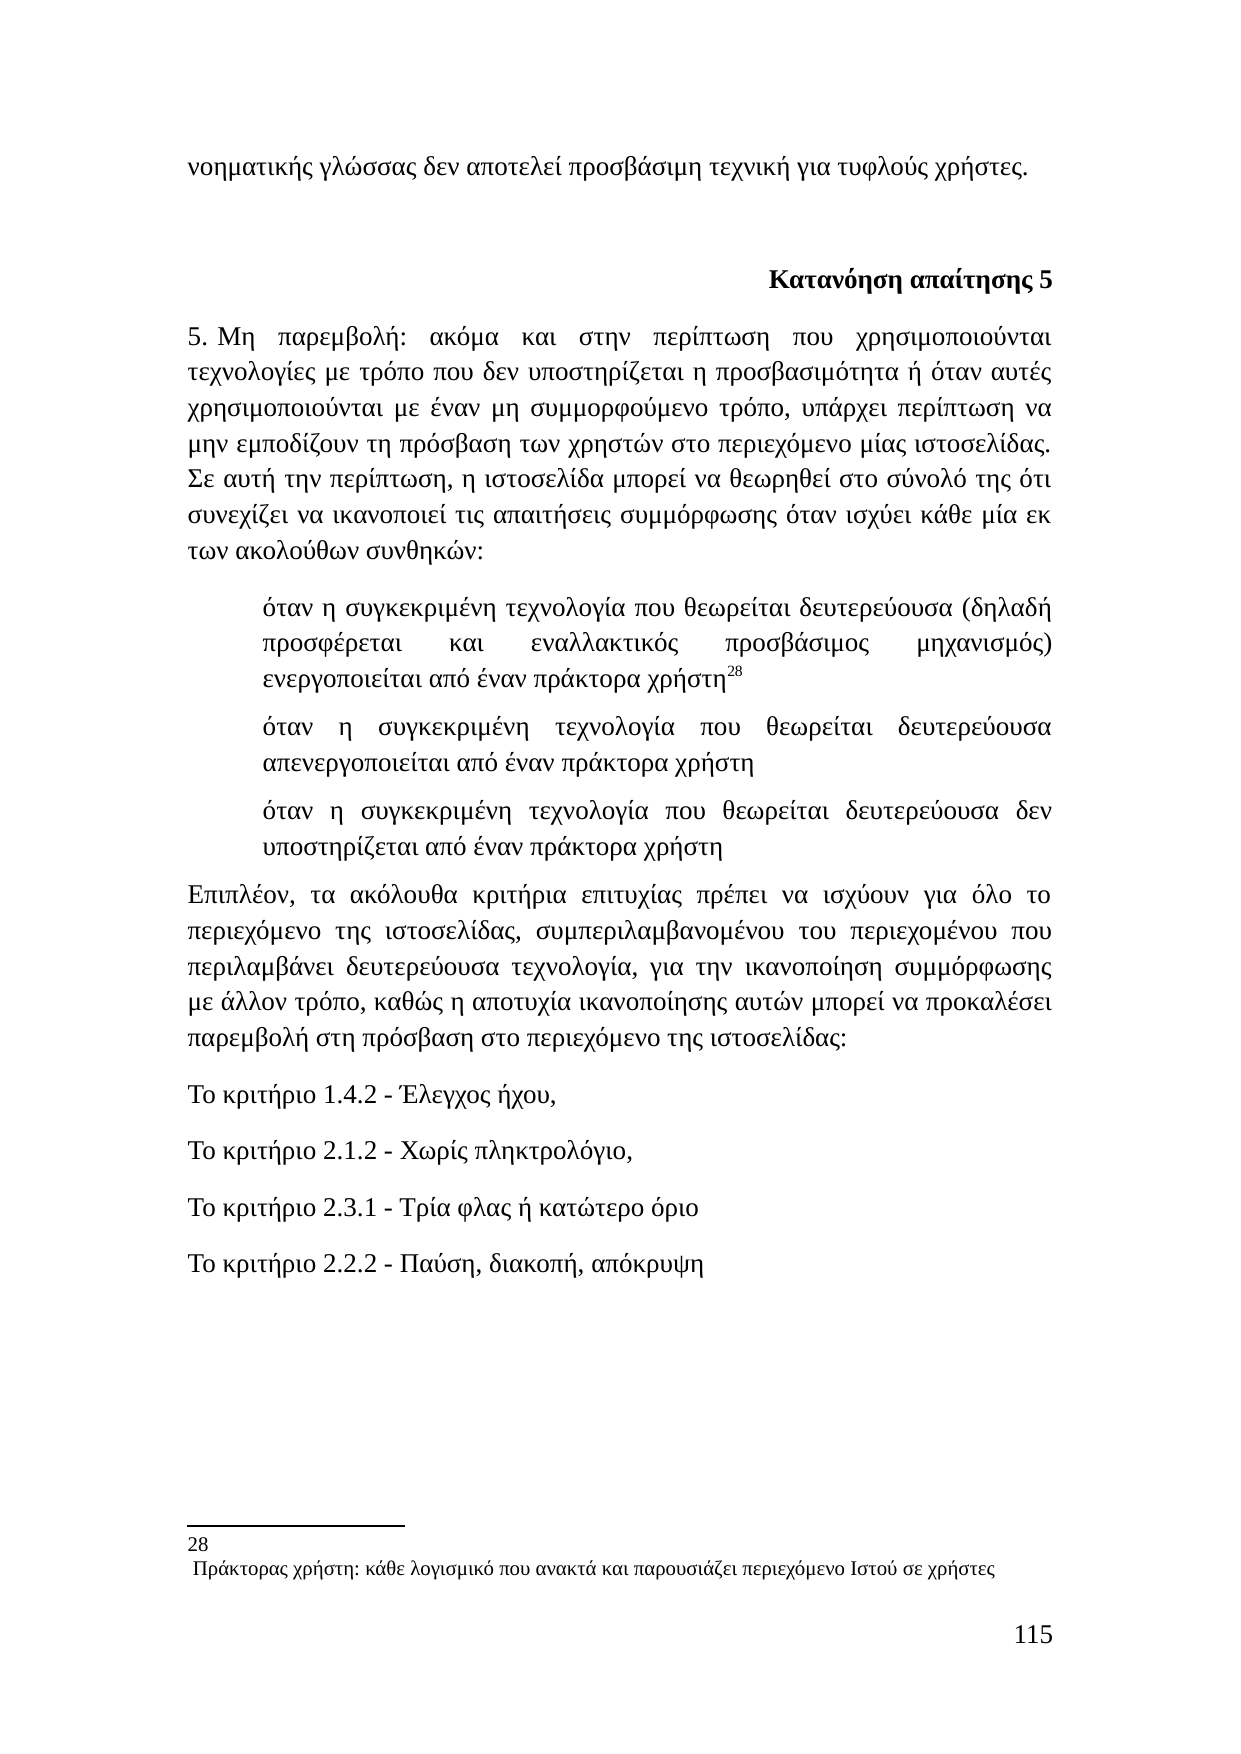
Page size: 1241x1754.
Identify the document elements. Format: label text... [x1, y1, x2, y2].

text Το κριτήριο 1.4.2 - Έλεγχος ήχου, [187, 1078, 1053, 1109]
text Πράκτορας χρήστη: κάθε λογισμικό που ανακτά και παρουσιάζει περιεχόμενο Ιστού σε χρήστες [187, 1532, 1053, 1580]
text νοηματικής γλώσσας δεν αποτελεί προσβάσιμη τεχνική για τυφλούς χρήστες. [187, 150, 1053, 181]
text όταν η συγκεκριμένη τεχνολογία που θεωρείται δευτερεύουσα απενεργοποιείται από έναν πράκτορα χρήστη [262, 710, 1053, 777]
text όταν η συγκεκριμένη τεχνολογία που θεωρείται δευτερεύουσα δεν υποστηρίζεται από έναν πράκτορα χρήστη [262, 794, 1053, 861]
text Το κριτήριο 2.3.1 - Τρία φλας ή κατώτερο όριο [187, 1191, 1053, 1222]
text Το κριτήριο 2.1.2 - Χωρίς πληκτρολόγιο, [187, 1134, 1053, 1165]
text Το κριτήριο 2.2.2 - Παύση, διακοπή, απόκρυψη [187, 1247, 1053, 1278]
text Επιπλέον, τα ακόλουθα κριτήρια επιτυχίας πρέπει να ισχύουν για όλο το περιεχόμενο της ιστοσελίδας, συμπεριλαμβανομένου του περιεχομένου που περιλαμβάνει δευτερεύουσα τεχνολογία, για την ικανοποίηση συμμόρφωσης με άλλον τρόπο, καθώς η αποτυχία ικανοποίησης αυτών μπορεί να προκαλέσει παρεμβολή στη πρόσβαση στο περιεχόμενο της ιστοσελίδας: [187, 878, 1053, 1052]
list Μη παρεμβολή: ακόμα και στην περίπτωση που χρησιμοποιούνται τεχνολογίες με τρόπο που δεν υποστηρίζεται η προσβασιμότητα ή όταν αυτές χρησιμοποιούνται με έναν μη συμμορφούμενο τρόπο, υπάρχει περίπτωση να μην εμποδίζουν τη πρόσβαση των χρηστών στο περιεχόμενο μίας ιστοσελίδας. Σε αυτή την περίπτωση, η ιστοσελίδα μπορεί να θεωρηθεί στο σύνολό της ότι συνεχίζει να ικανοποιεί τις απαιτήσεις συμμόρφωσης όταν ισχύει κάθε μία εκ των ακολούθων συνθηκών: [187, 320, 1053, 565]
text Κατανόηση απαίτησης 5 [187, 263, 1053, 294]
text όταν η συγκεκριμένη τεχνολογία που θεωρείται δευτερεύουσα (δηλαδή προσφέρεται και εναλλακτικός προσβάσιμος μηχανισμός) ενεργοποιείται από έναν πράκτορα χρήστη [262, 591, 1053, 693]
